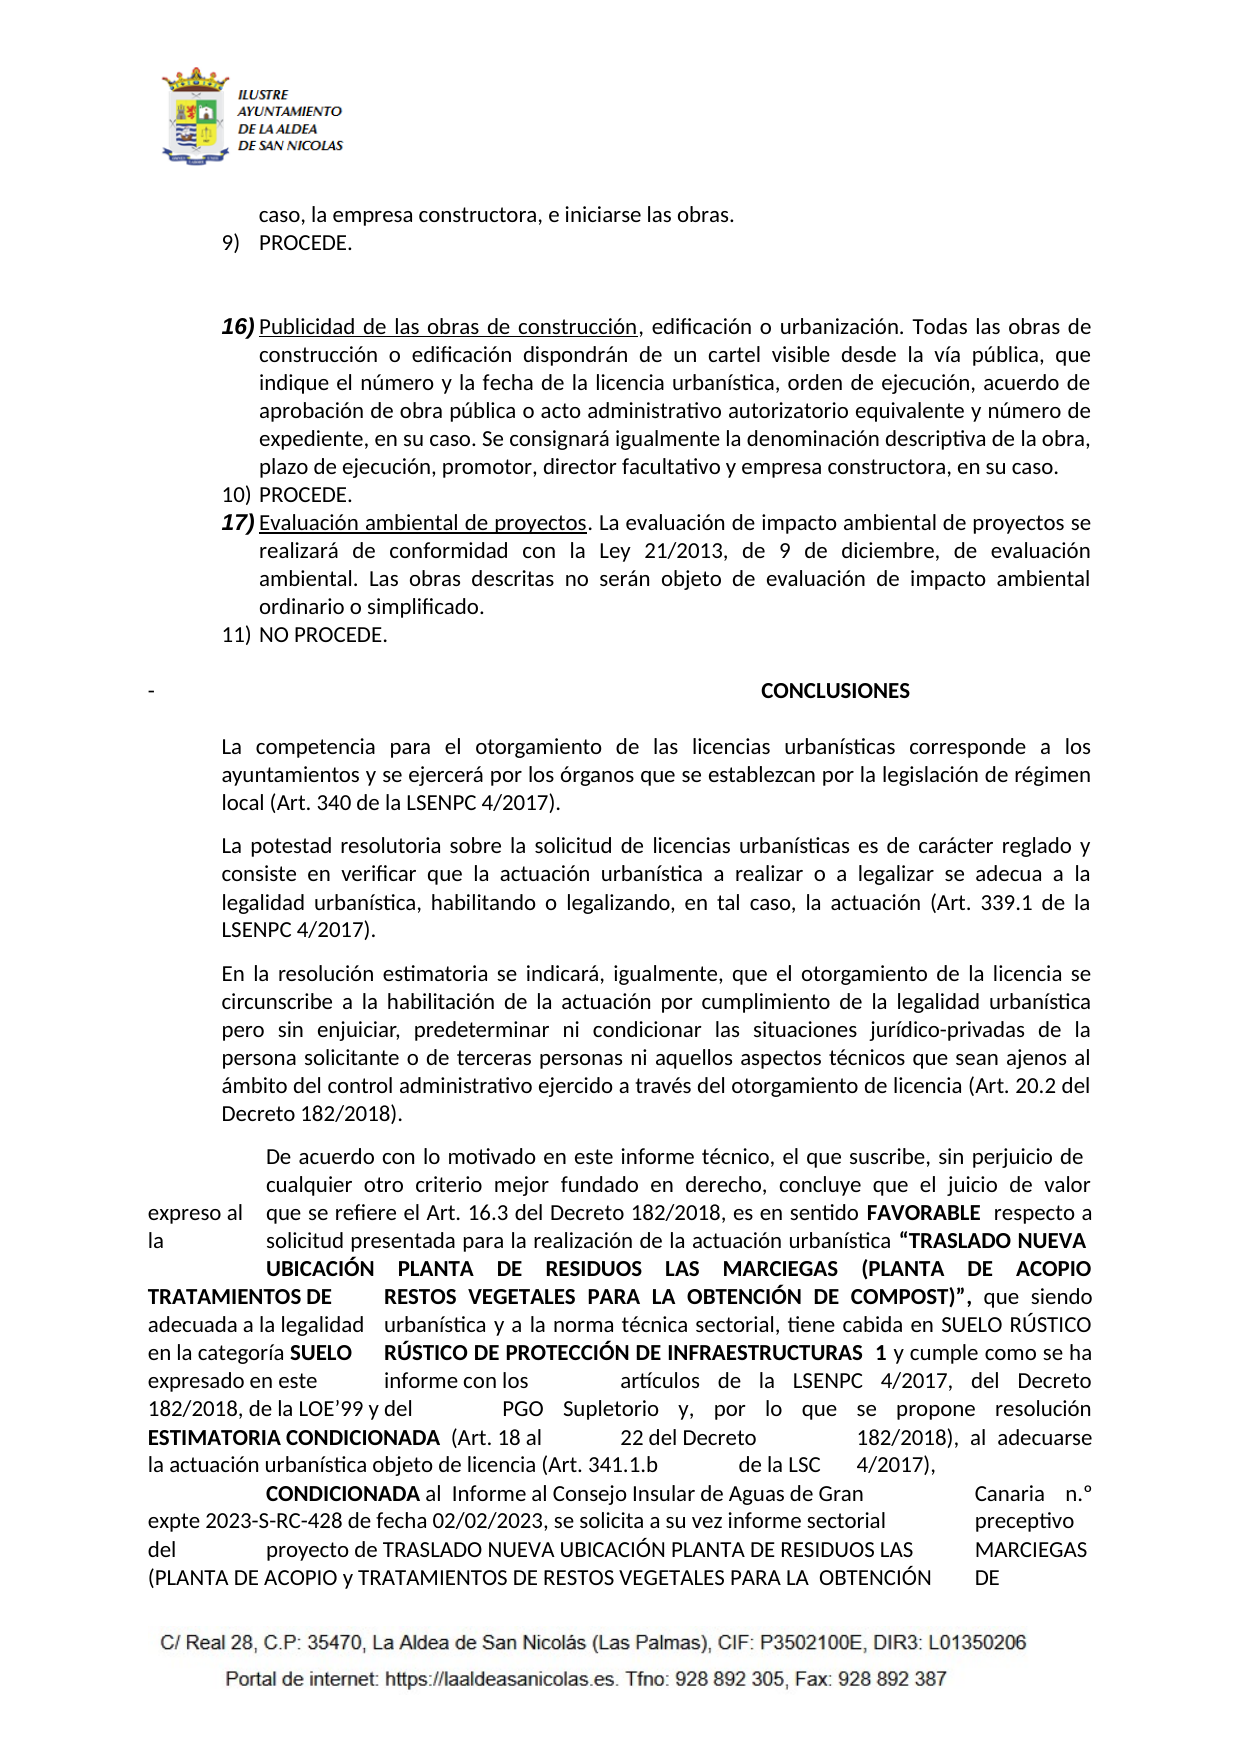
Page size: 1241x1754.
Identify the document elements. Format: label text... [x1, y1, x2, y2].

list PROCEDE. [221, 480, 1093, 508]
list conclusiones [148, 676, 1093, 704]
text La competencia para el otorgamiento de las licencias urbanísticas corresponde a los ayuntamientos y se ejercerá por los órganos que se establezcan por la legislación de régimen local (Art. 340 de la LSENPC 4/2017). [221, 732, 1093, 816]
picture [148, 59, 359, 173]
list PROCEDE. [221, 228, 1093, 256]
picture [148, 1626, 1034, 1695]
text La potestad resolutoria sobre la solicitud de licencias urbanísticas es de carácter reglado y consiste en verificar que la actuación urbanística a realizar o a legalizar se adecua a la legalidad urbanística, habilitando o legalizando, en tal caso, la actuación (Art. 339.1 de la LSENPC 4/2017). [221, 832, 1093, 944]
text En la resolución estimatoria se indicará, igualmente, que el otorgamiento de la licencia se circunscribe a la habilitación de la actuación por cumplimiento de la legalidad urbanística pero sin enjuiciar, predeterminar ni condicionar las situaciones jurídico-privadas de la persona solicitante o de terceras personas ni aquellos aspectos técnicos que sean ajenos al ámbito del control administrativo ejercido a través del otorgamiento de licencia (Art. 20.2 del Decreto 182/2018). [221, 959, 1093, 1127]
text caso, la empresa constructora, e iniciarse las obras. [258, 200, 1093, 228]
list Evaluación ambiental de proyectos. La evaluación de impacto ambiental de proyectos se realizará de conformidad con la Ley 21/2013, de 9 de diciembre, de evaluación ambiental. Las obras descritas no serán objeto de evaluación de impacto ambiental ordinario o simplificado. [221, 508, 1093, 620]
list NO PROCEDE. [221, 620, 1093, 648]
list Publicidad de las obras de construcción, edificación o urbanización. Todas las obras de construcción o edificación dispondrán de un cartel visible desde la vía pública, que indique el número y la fecha de la licencia urbanística, orden de ejecución, acuerdo de aprobación de obra pública o acto administrativo autorizatorio equivalente y número de expediente, en su caso. Se consignará igualmente la denominación descriptiva de la obra, plazo de ejecución, promotor, director facultativo y empresa constructora, en su caso. [221, 312, 1093, 480]
text De acuerdo con lo motivado en este informe técnico, el que suscribe, sin perjuicio de cualquier otro criterio mejor fundado en derecho, concluye que el juicio de valor expreso al que se refiere el Art. 16.3 del Decreto 182/2018, es en sentido FAVORABLE respecto a la solicitud presentada para la realización de la actuación urbanística “TRASLADO NUEVA UBICACIÓN PLANTA DE RESIDUOS LAS MARCIEGAS (PLANTA DE ACOPIO TRATAMIENTOS DE RESTOS VEGETALES PARA LA OBTENCIÓN DE COMPOST)”, que siendo adecuada a la legalidad urbanística y a la norma técnica sectorial, tiene cabida en SUELO RÚSTICO en la categoría SUELO RÚSTICO DE PROTECCIÓN DE INFRAESTRUCTURAS 1 y cumple como se ha expresado en este informe con los artículos de la LSENPC 4/2017, del Decreto 182/2018, de la LOE’99 y del PGO Supletorio y, por lo que se propone resolución ESTIMATORIA CONDICIONADA (Art. 18 al 22 del Decreto 182/2018), al adecuarse la actuación urbanística objeto de licencia (Art. 341.1.b de la LSC 4/2017), CONDICIONADA al Informe al Consejo Insular de Aguas de Gran Canaria n.º expte 2023-S-RC-428 de fecha 02/02/2023, se solicita a su vez informe sectorial preceptivo del proyecto de TRASLADO NUEVA UBICACIÓN PLANTA DE RESIDUOS LAS MARCIEGAS (PLANTA DE ACOPIO y TRATAMIENTOS DE RESTOS VEGETALES PARA LA OBTENCIÓN DE [148, 1142, 1093, 1591]
